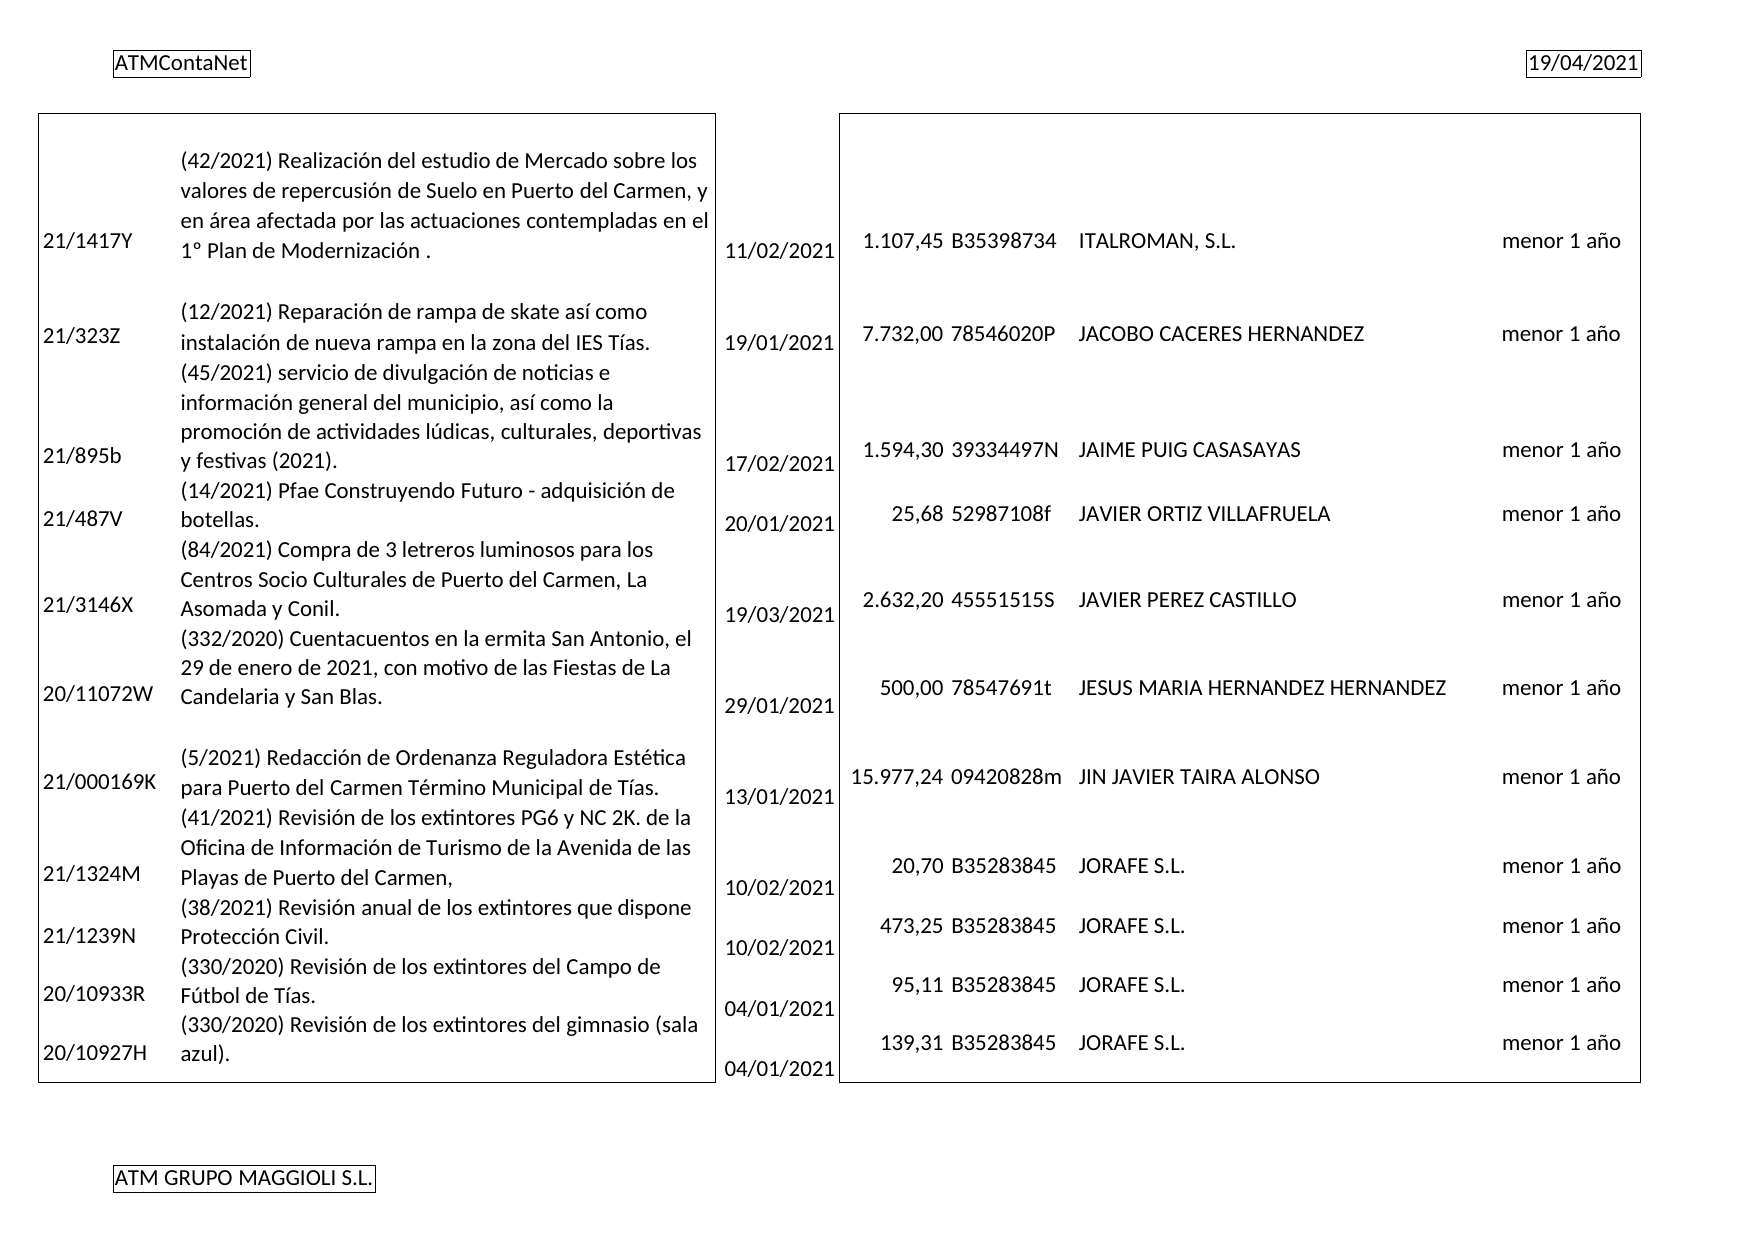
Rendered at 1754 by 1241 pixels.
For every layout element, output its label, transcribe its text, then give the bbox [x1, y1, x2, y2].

table_cell B35283845 [947, 884, 1073, 940]
table_cell 09420828m [947, 707, 1073, 793]
table_cell menor 1 año [1498, 796, 1637, 882]
table_cell menor 1 año [1498, 530, 1637, 616]
table_cell (12/2021) Reparación de rampa de skate así como instalación de nueva rampa en la zona del IES Tías. [176, 266, 712, 356]
table_cell 500,00 [840, 618, 945, 705]
table_cell 25,68 [840, 471, 945, 527]
table_cell JORAFE S.L. [1075, 796, 1496, 882]
table_cell JIN JAVIER TAIRA ALONSO [1075, 707, 1496, 793]
table_cell 95,11 [840, 943, 945, 999]
table_header B35398734 [947, 115, 1073, 262]
table_cell menor 1 año [1498, 707, 1637, 793]
table_cell 21/895b [39, 358, 174, 474]
table_cell 52987108f [947, 471, 1073, 527]
table_header menor 1 año [1498, 115, 1637, 262]
table_header 1.107,45 [840, 115, 945, 262]
table_cell 1.594,30 [840, 353, 945, 469]
table_cell 45551515S [947, 530, 1073, 616]
table_cell B35283845 [947, 1001, 1073, 1057]
table_cell (5/2021) Redacción de Ordenanza Reguladora Estética para Puerto del Carmen Término Municipal de Tías. [176, 712, 712, 801]
table_cell 21/000169K [39, 712, 174, 801]
table_cell (330/2020) Revisión de los extintores del Campo de Fútbol de Tías. [176, 952, 712, 1008]
table_cell menor 1 año [1498, 943, 1637, 999]
table_cell 21/1239N [39, 894, 174, 950]
table_cell JORAFE S.L. [1075, 884, 1496, 940]
table_cell menor 1 año [1498, 264, 1637, 350]
table_cell (332/2020) Cuentacuentos en la ermita San Antonio, el 29 de enero de 2021, con motivo de las Fiestas de La Candelaria y San Blas. [176, 624, 712, 710]
table_cell 20/10933R [39, 952, 174, 1008]
table_header (42/2021) Realización del estudio de Mercado sobre los valores de repercusión de Suelo en Puerto del Carmen, y en área afectada por las actuaciones contempladas en el 1º Plan de Modernización . [176, 115, 712, 264]
table_cell JORAFE S.L. [1075, 943, 1496, 999]
table_cell 139,31 [840, 1001, 945, 1057]
text 04/01/2021 [722, 1054, 837, 1082]
table_cell 21/487V [39, 477, 174, 533]
table_cell menor 1 año [1498, 353, 1637, 469]
table_cell (330/2020) Revisión de los extintores del gimnasio (sala azul). [176, 1011, 712, 1067]
table_cell B35283845 [947, 796, 1073, 882]
table_cell JORAFE S.L. [1075, 1001, 1496, 1057]
table_cell 39334497N [947, 353, 1073, 469]
text 19/03/2021 [722, 600, 837, 628]
table_cell (14/2021) Pfae Construyendo Futuro - adquisición de botellas. [176, 477, 712, 533]
table_cell 21/3146X [39, 535, 174, 622]
text 17/02/2021 [722, 449, 837, 477]
text 11/02/2021 [722, 237, 838, 265]
table_cell 473,25 [840, 884, 945, 940]
table_cell JESUS MARIA HERNANDEZ HERNANDEZ [1075, 618, 1496, 705]
table_cell 7.732,00 [840, 264, 945, 350]
table_cell (41/2021) Revisión de los extintores PG6 y NC 2K. de la Oficina de Información de Turismo de la Avenida de las Playas de Puerto del Carmen, [176, 804, 712, 892]
text 20/01/2021 [722, 509, 837, 537]
table_cell menor 1 año [1498, 471, 1637, 527]
text 10/02/2021 [722, 933, 837, 961]
table_cell 2.632,20 [840, 530, 945, 616]
table_cell 20/11072W [39, 624, 174, 710]
text 04/01/2021 [722, 994, 837, 1022]
table_cell 78547691t [947, 618, 1073, 705]
table_cell JACOBO CACERES HERNANDEZ [1075, 264, 1496, 350]
table_cell 15.977,24 [840, 707, 945, 793]
table_cell JAVIER PEREZ CASTILLO [1075, 530, 1496, 616]
table_cell menor 1 año [1498, 618, 1637, 705]
table_cell menor 1 año [1498, 1001, 1637, 1057]
table_cell 20/10927H [39, 1011, 174, 1067]
table_cell JAVIER ORTIZ VILLAFRUELA [1075, 471, 1496, 527]
text 10/02/2021 [722, 873, 838, 901]
text 29/01/2021 [722, 691, 837, 719]
text 13/01/2021 [721, 782, 837, 810]
table_cell menor 1 año [1498, 884, 1637, 940]
text 19/01/2021 [721, 328, 837, 356]
table_cell (38/2021) Revisión anual de los extintores que dispone Protección Civil. [176, 894, 712, 950]
table_header ITALROMAN, S.L. [1075, 115, 1496, 262]
table_cell JAIME PUIG CASASAYAS [1075, 353, 1496, 469]
table_cell (84/2021) Compra de 3 letreros luminosos para los Centros Socio Culturales de Puerto del Carmen, La Asomada y Conil. [176, 535, 712, 622]
table_cell (45/2021) servicio de divulgación de noticias e información general del municipio, así como la promoción de actividades lúdicas, culturales, deportivas y festivas (2021). [176, 358, 712, 474]
table_cell 78546020P [947, 264, 1073, 350]
table_cell 20,70 [840, 796, 945, 882]
table_cell 21/323Z [39, 266, 174, 356]
table_cell B35283845 [947, 943, 1073, 999]
table_cell 21/1324M [39, 804, 174, 892]
table_header 21/1417Y [39, 115, 174, 264]
